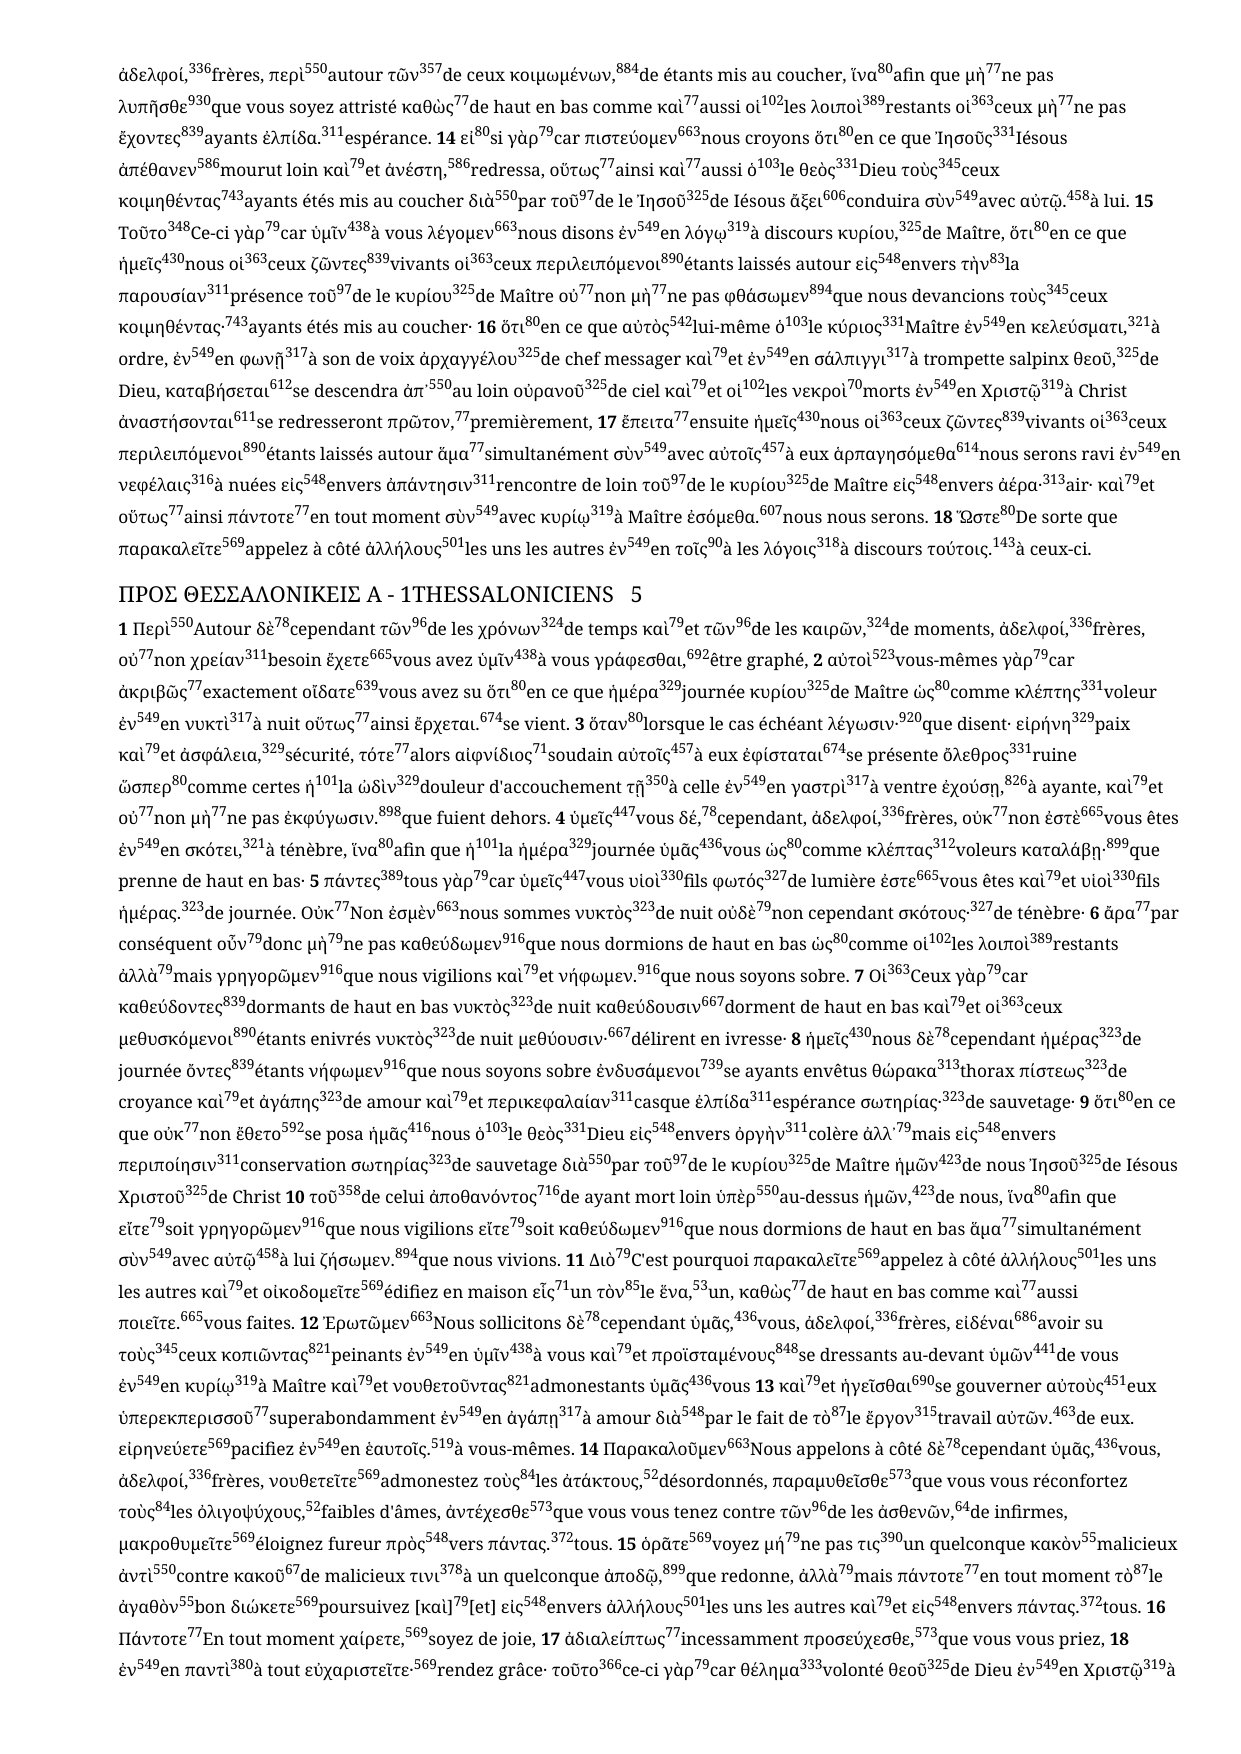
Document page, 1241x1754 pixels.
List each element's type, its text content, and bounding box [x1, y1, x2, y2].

text 1 Περὶ550Autour δὲ78cependant τῶν96de les χρόνων324de temps καὶ79et τῶν96de les καιρῶν,324de moments, ἀδελφοί,336frères, οὐ77non χρείαν311besoin ἔχετε665vous avez ὑμῖν438à vous γράφεσθαι,692être graphé, 2 αὐτοὶ523vous-mêmes γὰρ79car ἀκριβῶς77exactement οἴδατε639vous avez su ὅτι80en ce que ἡμέρα329journée κυρίου325de Maître ὡς80comme κλέπτης331voleur ἐν549en νυκτὶ317à nuit οὕτως77ainsi ἔρχεται.674se vient. 3 ὅταν80lorsque le cas échéant λέγωσιν·920que disent· εἰρήνη329paix καὶ79et ἀσφάλεια,329sécurité, τότε77alors αἰφνίδιος71soudain αὐτοῖς457à eux ἐφίσταται674se présente ὄλεθρος331ruine ὥσπερ80comme certes ἡ101la ὠδὶν329douleur d'accouchement τῇ350à celle ἐν549en γαστρὶ317à ventre ἐχούσῃ,826à ayante, καὶ79et οὐ77non μὴ77ne pas ἐκφύγωσιν.898que fuient dehors. 4 ὑμεῖς447vous δέ,78cependant, ἀδελφοί,336frères, οὐκ77non ἐστὲ665vous êtes ἐν549en σκότει,321à ténèbre, ἵνα80afin que ἡ101la ἡμέρα329journée ὑμᾶς436vous ὡς80comme κλέπτας312voleurs καταλάβῃ·899que prenne de haut en bas· 5 πάντες389tous γὰρ79car ὑμεῖς447vous υἱοὶ330fils φωτός327de lumière ἐστε665vous êtes καὶ79et υἱοὶ330fils ἡμέρας.323de journée. Οὐκ77Non ἐσμὲν663nous sommes νυκτὸς323de nuit οὐδὲ79non cependant σκότους·327de ténèbre· 6 ἄρα77par conséquent οὖν79donc μὴ79ne pas καθεύδωμεν916que nous dormions de haut en bas ὡς80comme οἱ102les λοιποὶ389restants ἀλλὰ79mais γρηγορῶμεν916que nous vigilions καὶ79et νήφωμεν.916que nous soyons sobre. 7 Οἱ363Ceux γὰρ79car καθεύδοντες839dormants de haut en bas νυκτὸς323de nuit καθεύδουσιν667dorment de haut en bas καὶ79et οἱ363ceux μεθυσκόμενοι890étants enivrés νυκτὸς323de nuit μεθύουσιν·667délirent en ivresse· 8 ἡμεῖς430nous δὲ78cependant ἡμέρας323de journée ὄντες839étants νήφωμεν916que nous soyons sobre ἐνδυσάμενοι739se ayants envêtus θώρακα313thorax πίστεως323de croyance καὶ79et ἀγάπης323de amour καὶ79et περικεφαλαίαν311casque ἐλπίδα311espérance σωτηρίας·323de sauvetage· 9 ὅτι80en ce que οὐκ77non ἔθετο592se posa ἡμᾶς416nous ὁ103le θεὸς331Dieu εἰς548envers ὀργὴν311colère ἀλλ᾽79mais εἰς548envers περιποίησιν311conservation σωτηρίας323de sauvetage διὰ550par τοῦ97de le κυρίου325de Maître ἡμῶν423de nous Ἰησοῦ325de Iésous Χριστοῦ325de Christ 10 τοῦ358de celui ἀποθανόντος716de ayant mort loin ὑπὲρ550au-dessus ἡμῶν,423de nous, ἵνα80afin que εἴτε79soit γρηγορῶμεν916que nous vigilions εἴτε79soit καθεύδωμεν916que nous dormions de haut en bas ἅμα77simultanément σὺν549avec αὐτῷ458à lui ζήσωμεν.894que nous vivions. 11 Διὸ79C'est pourquoi παρακαλεῖτε569appelez à côté ἀλλήλους501les uns les autres καὶ79et οἰκοδομεῖτε569édifiez en maison εἷς71un τὸν85le ἕνα,53un, καθὼς77de haut en bas comme καὶ77aussi ποιεῖτε.665vous faites. 12 Ἐρωτῶμεν663Nous sollicitons δὲ78cependant ὑμᾶς,436vous, ἀδελφοί,336frères, εἰδέναι686avoir su τοὺς345ceux κοπιῶντας821peinants ἐν549en ὑμῖν438à vous καὶ79et προϊσταμένους848se dressants au-devant ὑμῶν441de vous ἐν549en κυρίῳ319à Maître καὶ79et νουθετοῦντας821admonestants ὑμᾶς436vous 13 καὶ79et ἡγεῖσθαι690se gouverner αὐτοὺς451eux ὑπερεκπερισσοῦ77superabondamment ἐν549en ἀγάπῃ317à amour διὰ548par le fait de τὸ87le ἔργον315travail αὐτῶν.463de eux. εἰρηνεύετε569pacifiez ἐν549en ἑαυτοῖς.519à vous-mêmes. 14 Παρακαλοῦμεν663Nous appelons à côté δὲ78cependant ὑμᾶς,436vous, ἀδελφοί,336frères, νουθετεῖτε569admonestez τοὺς84les ἀτάκτους,52désordonnés, παραμυθεῖσθε573que vous vous réconfortez τοὺς84les ὀλιγοψύχους,52faibles d'âmes, ἀντέχεσθε573que vous vous tenez contre τῶν96de les ἀσθενῶν,64de infirmes, μακροθυμεῖτε569éloignez fureur πρὸς548vers πάντας.372tous. 15 ὁρᾶτε569voyez μή79ne pas τις390un quelconque κακὸν55malicieux ἀντὶ550contre κακοῦ67de malicieux τινι378à un quelconque ἀποδῷ,899que redonne, ἀλλὰ79mais πάντοτε77en tout moment τὸ87le ἀγαθὸν55bon διώκετε569poursuivez [καὶ]79[et] εἰς548envers ἀλλήλους501les uns les autres καὶ79et εἰς548envers πάντας.372tous. 16 Πάντοτε77En tout moment χαίρετε,569soyez de joie, 17 ἀδιαλείπτως77incessamment προσεύχεσθε,573que vous vous priez, 18 ἐν549en παντὶ380à tout εὐχαριστεῖτε·569rendez grâce· τοῦτο366ce-ci γὰρ79car θέλημα333volonté θεοῦ325de Dieu ἐν549en Χριστῷ319à Christ Ἰησοῦ319à Iésous εἰς548envers ὑμᾶς.436vous. 19 τὸ87le πνεῦμα315souffle μὴ77ne pas σβέννυτε,569éteignez, 20 προφητείας310prophéties μὴ77ne pas ἐξουθενεῖτε,569excluez comme rien, 21 πάντα374tous δὲ78cependant δοκιμάζετε,569éprouvez, τὸ87le καλὸν55beau κατέχετε,569tenez de haut en bas, 22 ἀπὸ550au loin παντὸς283de tout εἴδους327de aspect πονηροῦ18de méchant ἀπέχεσθε.573que vous vous tenez au loin. 23 Αὐτὸς542Lui-même δὲ78cependant ὁ103le θεὸς331Dieu τῆς95de la εἰρήνης323de paix ἁγιάσαι694que sanctifie ὑμᾶς436vous ὁλοτελεῖς,52entièrements achevés, καὶ79et ὁλόκληρον73tout entier en lot ὑμῶν441de vous τὸ105le πνεῦμα333souffle καὶ79et ἡ101la ψυχὴ329âme καὶ79et τὸ105le σῶμα333corps ἀμέμπτως77imblâmablement ἐν549en τῇ89à la παρουσίᾳ317à présence τοῦ97de le κυρίου325de Maître ἡμῶν423de nous Ἰησοῦ325de Iésous Χριστοῦ325de Christ τηρηθείη.697que soit gardé. 24 πιστὸς47croyable ὁ364celui καλῶν840appelant ὑμᾶς,436vous, ὃς498lequel καὶ77aussi ποιήσει.606fera. 25 Ἀδελφοί,336Frères, προσεύχεσθε573que vous vous priez [καὶ]77[aussi] περὶ550autour ἡμῶν.423de nous. 26 Ἀσπάσασθε557Que vous vous saluez τοὺς84les ἀδελφοὺς312frères πάντας268tous ἐν549en φιλήματι321à embrassade ἁγίῳ.12à saint. 27 Ἐνορκίζω664Je fais sermenter en ὑμᾶς436vous τὸν85le κύριον313Maître ἀναγνωσθῆναι683être pris connaissance τὴν243la ἐπιστολὴν311épître πᾶσιν274à tous τοῖς90à les ἀδελφοῖς.318à frères. 28 Ἡ101La χάρις329grâce τοῦ97de le κυρίου325de Maître ἡμῶν423de nous Ἰησοῦ325de Iésous Χριστοῦ325de Christ μεθ᾽550avec ὑμῶν.441de vous. [118, 613, 1181, 1682]
text 1 Λοιπὸν77Pour le reste οὖν,79donc, ἀδελφοί,336frères, ἐρωτῶμεν663nous sollicitons ὑμᾶς436vous καὶ79et παρακαλοῦμεν663nous appelons à côté ἐν549en κυρίῳ319à Maître Ἰησοῦ,319à Iésous, ἵνα80afin que καθὼς77de haut en bas comme παρελάβετε583vous prîtes à côté παρ᾽550à côté ἡμῶν423de nous τὸ348ce πῶς77comment? δεῖ668attache de lien ὑμᾶς436vous περιπατεῖν689piétiner autour καὶ79et ἀρέσκειν689plaire θεῷ,319à Dieu, καθὼς77de haut en bas comme καὶ77aussi περιπατεῖτε,665vous piétinez autour, ἵνα80afin que περισσεύητε918que vous surabondiez μᾶλλον.77davantage. 2 οἴδατε639vous avez su γὰρ79car τίνας159quelles παραγγελίας310messages d'à côté ἐδώκαμεν581nous donnâmes ὑμῖν438à vous διὰ550par τοῦ97de le κυρίου325de Maître Ἰησοῦ.325de Iésous. 3 Τοῦτο366Ce-ci γάρ79car ἐστιν668est θέλημα333volonté τοῦ97de le θεοῦ,325de Dieu, ὁ103le ἁγιασμὸς331sanctification ὑμῶν,441de vous, ἀπέχεσθαι690se tenir au loin ὑμᾶς436vous ἀπὸ550au loin τῆς95de la πορνείας,323de pornation, 4 εἰδέναι686avoir su ἕκαστον373chacun ὑμῶν441de vous τὸ87le ἑαυτοῦ537de lui-même σκεῦος315ustensile κτᾶσθαι690se acquérir ἐν549en ἁγιασμῷ319à sanctification καὶ79et τιμῇ,317à valeur, 5 μὴ77ne pas ἐν549en πάθει321à passion ἐπιθυμίας323de désir en fureur καθάπερ77tout comme καὶ77aussi τὰ104les ἔθνη332ethnies τὰ365ces μὴ77ne pas εἰδότα784ayants sus τὸν85le θεόν,313Dieu, 6 τὸ348ce μὴ77ne pas ὑπερβαίνειν689surpasser καὶ79et πλεονεκτεῖν689abuser ἐν549en τῷ93à le πράγματι321à acte τὸν85le ἀδελφὸν313frère αὐτοῦ,464de lui, διότι80parce que ἔκδικος47vengeur κύριος331Maître περὶ550autour πάντων282de tous τούτων,359de ces-ci, καθὼς77de haut en bas comme καὶ77aussi προείπαμεν581nous prédîmes ὑμῖν438à vous καὶ79et διεμαρτυράμεθα.587nous nous passâmes témoignage. 7 οὐ77non γὰρ79car ἐκάλεσεν586appela ἡμᾶς416nous ὁ103le θεὸς331Dieu ἐπὶ549sur ἀκαθαρσίᾳ317à impureté ἀλλ᾽79mais ἐν549en ἁγιασμῷ.319à sanctification. 8 τοιγαροῦν79certes car donc ὁ364celui ἀθετῶν840démettant οὐκ77non ἄνθρωπον313être humain ἀθετεῖ668démet ἀλλὰ79mais τὸν85le θεὸν313Dieu τὸν346celui [καὶ]79[et] διδόντα822donnant τὸ87le πνεῦμα315souffle αὐτοῦ464de lui τὸ87le ἅγιον6saint εἰς548envers ὑμᾶς.436vous. 9 Περὶ550Autour δὲ78cependant τῆς95de la φιλαδελφίας323de amitié fraternel οὐ77non χρείαν311besoin ἔχετε665vous avez γράφειν689grapher ὑμῖν,438à vous, αὐτοὶ523vous-mêmes γὰρ79car ὑμεῖς447vous θεοδίδακτοί46enseignés de Dieu ἐστε665vous êtes εἰς548envers τὸ348ce ἀγαπᾶν689aimer ἀλλήλους,501les uns les autres, 10 καὶ77aussi γὰρ79car ποιεῖτε665vous faites αὐτὸ454lui εἰς548envers πάντας268tous τοὺς84les ἀδελφοὺς312frères [τοὺς]479[ceux] ἐν549en ὅλῃ273à toute entière τῇ89à la Μακεδονίᾳ.317à Macédoine. Παρακαλοῦμεν663Nous appelons à côté δὲ78cependant ὑμᾶς,436vous, ἀδελφοί,336frères, περισσεύειν689surabonder μᾶλλον77davantage 11 καὶ79et φιλοτιμεῖσθαι690se affectionner valoriser ἡσυχάζειν689tranquilliser καὶ79et πράσσειν689pratiquer τὰ246les ἴδια347en propres καὶ79et ἐργάζεσθαι690se mettre au travail ταῖς248à les [ἰδίαις]118[à en propres] χερσὶν316à mains ὑμῶν,441de vous, καθὼς77de haut en bas comme ὑμῖν438à vous παρηγγείλαμεν,581nous messageâmes à côté, 12 ἵνα80afin que περιπατῆτε918que vous piétiniez autour εὐσχημόνως77élégamment πρὸς548vers τοὺς345ceux ἔξω77au-dehors καὶ79et μηδενὸς386de pas un χρείαν311besoin ἔχητε.918que vous ayez. 13 Οὐ77Non θέλομεν663nous voulons δὲ78cependant ὑμᾶς436vous ἀγνοεῖν,689méconnaître, ἀδελφοί,336frères, περὶ550autour τῶν357de ceux κοιμωμένων,884de étants mis au coucher, ἵνα80afin que μὴ77ne pas λυπῆσθε930que vous soyez attristé καθὼς77de haut en bas comme καὶ77aussi οἱ102les λοιποὶ389restants οἱ363ceux μὴ77ne pas ἔχοντες839ayants ἐλπίδα.311espérance. 14 εἰ80si γὰρ79car πιστεύομεν663nous croyons ὅτι80en ce que Ἰησοῦς331Iésous ἀπέθανεν586mourut loin καὶ79et ἀνέστη,586redressa, οὕτως77ainsi καὶ77aussi ὁ103le θεὸς331Dieu τοὺς345ceux κοιμηθέντας743ayants étés mis au coucher διὰ550par τοῦ97de le Ἰησοῦ325de Iésous ἄξει606conduira σὺν549avec αὐτῷ.458à lui. 15 Τοῦτο348Ce-ci γὰρ79car ὑμῖν438à vous λέγομεν663nous disons ἐν549en λόγῳ319à discours κυρίου,325de Maître, ὅτι80en ce que ἡμεῖς430nous οἱ363ceux ζῶντες839vivants οἱ363ceux περιλειπόμενοι890étants laissés autour εἰς548envers τὴν83la παρουσίαν311présence τοῦ97de le κυρίου325de Maître οὐ77non μὴ77ne pas φθάσωμεν894que nous devancions τοὺς345ceux κοιμηθέντας·743ayants étés mis au coucher· 16 ὅτι80en ce que αὐτὸς542lui-même ὁ103le κύριος331Maître ἐν549en κελεύσματι,321à ordre, ἐν549en φωνῇ317à son de voix ἀρχαγγέλου325de chef messager καὶ79et ἐν549en σάλπιγγι317à trompette salpinx θεοῦ,325de Dieu, καταβήσεται612se descendra ἀπ᾽550au loin οὐρανοῦ325de ciel καὶ79et οἱ102les νεκροὶ70morts ἐν549en Χριστῷ319à Christ ἀναστήσονται611se redresseront πρῶτον,77premièrement, 17 ἔπειτα77ensuite ἡμεῖς430nous οἱ363ceux ζῶντες839vivants οἱ363ceux περιλειπόμενοι890étants laissés autour ἅμα77simultanément σὺν549avec αὐτοῖς457à eux ἁρπαγησόμεθα614nous serons ravi ἐν549en νεφέλαις316à nuées εἰς548envers ἀπάντησιν311rencontre de loin τοῦ97de le κυρίου325de Maître εἰς548envers ἀέρα·313air· καὶ79et οὕτως77ainsi πάντοτε77en tout moment σὺν549avec κυρίῳ319à Maître ἐσόμεθα.607nous nous serons. 18 Ὥστε80De sorte que παρακαλεῖτε569appelez à côté ἀλλήλους501les uns les autres ἐν549en τοῖς90à les λόγοις318à discours τούτοις.143à ceux-ci. [118, 59, 1181, 560]
text ΠΡΟΣ ΘΕΣΣΑΛΟΝΙΚΕΙΣ Α - 1THESSALONICIENS 5 [118, 579, 1181, 608]
